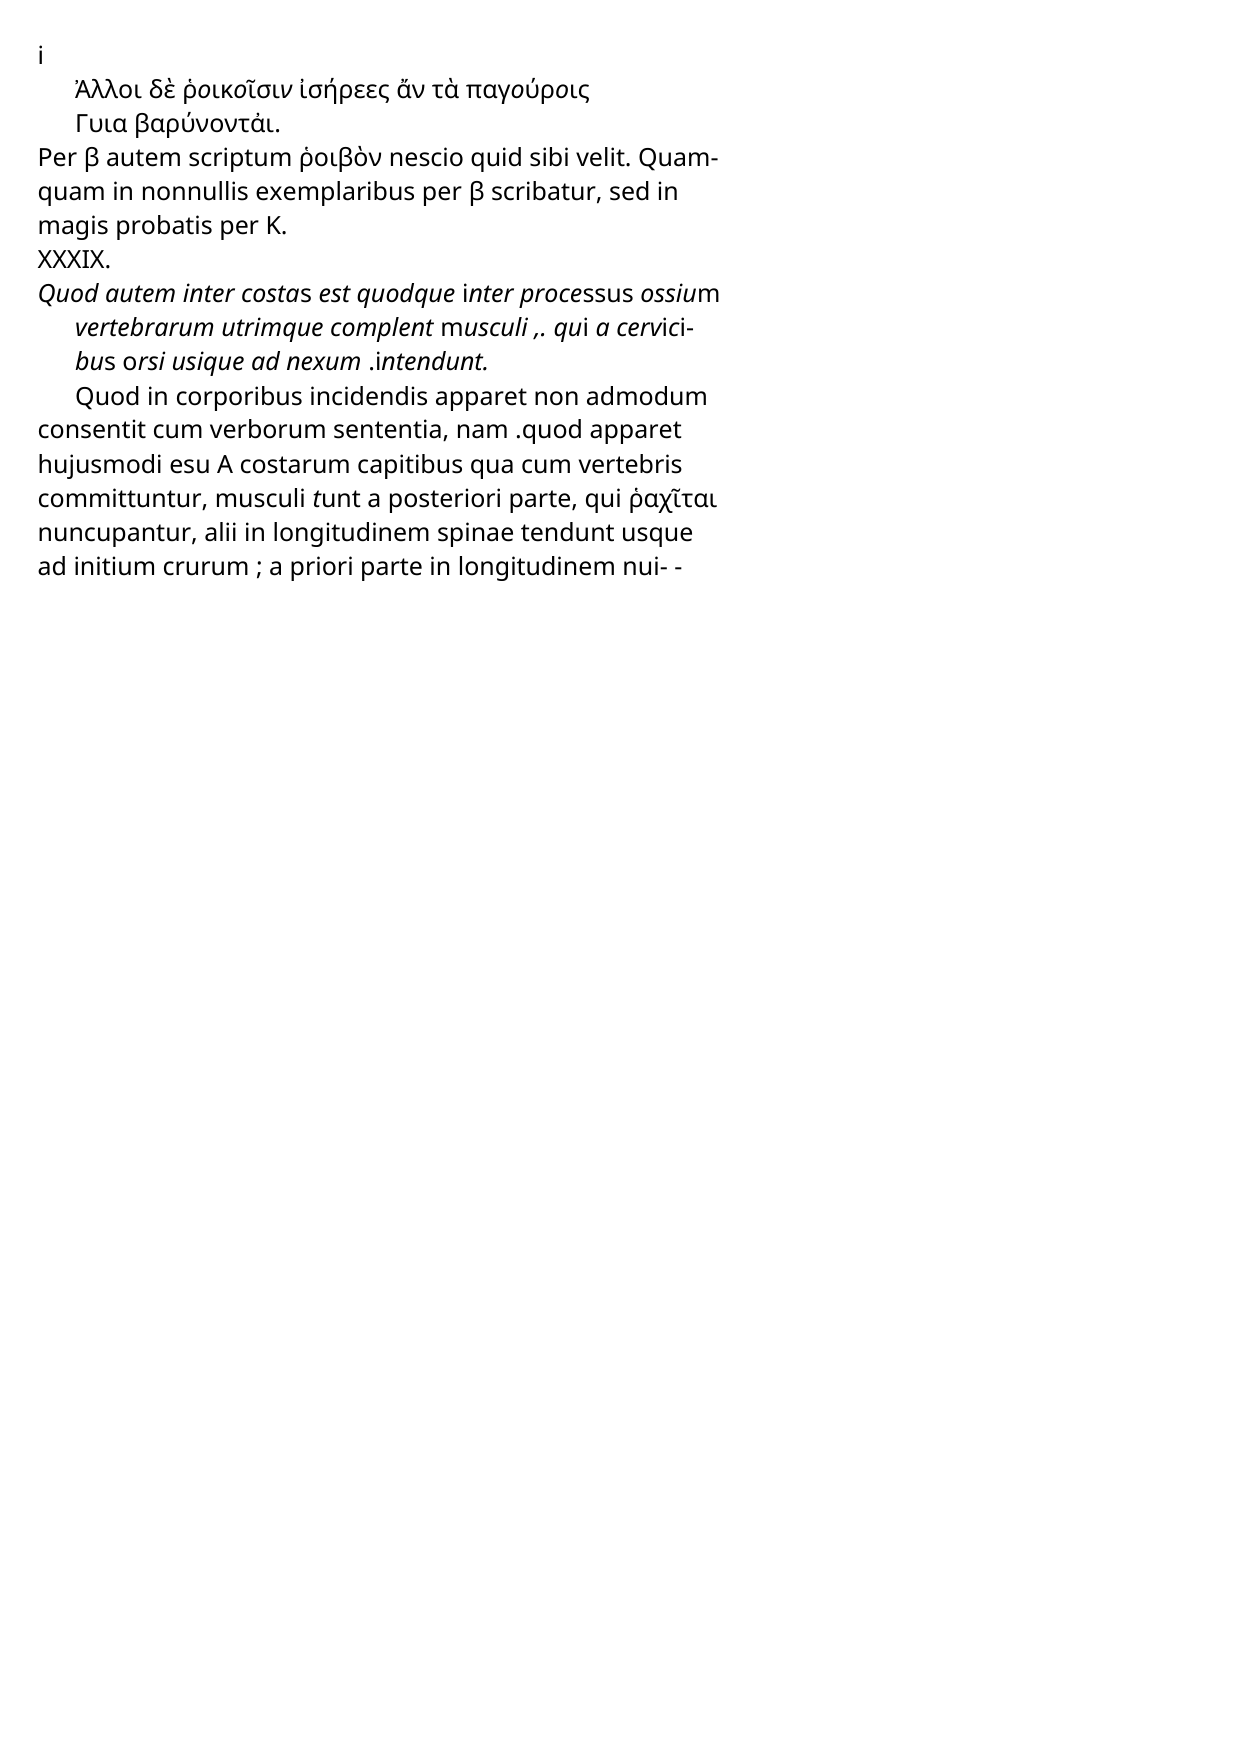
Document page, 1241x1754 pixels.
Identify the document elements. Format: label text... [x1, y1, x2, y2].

text Quod in corporibus incidendis apparet non admodum consentit cum verborum sententia, nam .quod apparet hujusmodi esu A costarum capitibus qua cum vertebris committuntur, musculi tunt a posteriori parte, qui ῥαχῖται nuncupantur, alii in longitudinem spinae tendunt usque ad initium crurum ; a priori parte in longitudinem nui- - [37, 378, 1203, 582]
text XXXIX. [37, 242, 1203, 276]
text Quod autem inter costas est quodque inter processus ossium vertebrarum utrimque complent musculi ,. qui a cervici- bus orsi usique ad nexum .intendunt. [37, 276, 1203, 378]
text Ἀλλοι δὲ ῥοικοῖσιν ἰσήρεες ἄν τὰ παγούροις [37, 72, 1203, 106]
text Per β autem scriptum ῥοιβὸν nescio quid sibi velit. Quam- quam in nonnullis exemplaribus per β scribatur, sed in magis probatis per K. [37, 140, 1203, 242]
text i [37, 37, 1203, 72]
text Γυια βαρύνοντἀι. [37, 106, 1203, 140]
